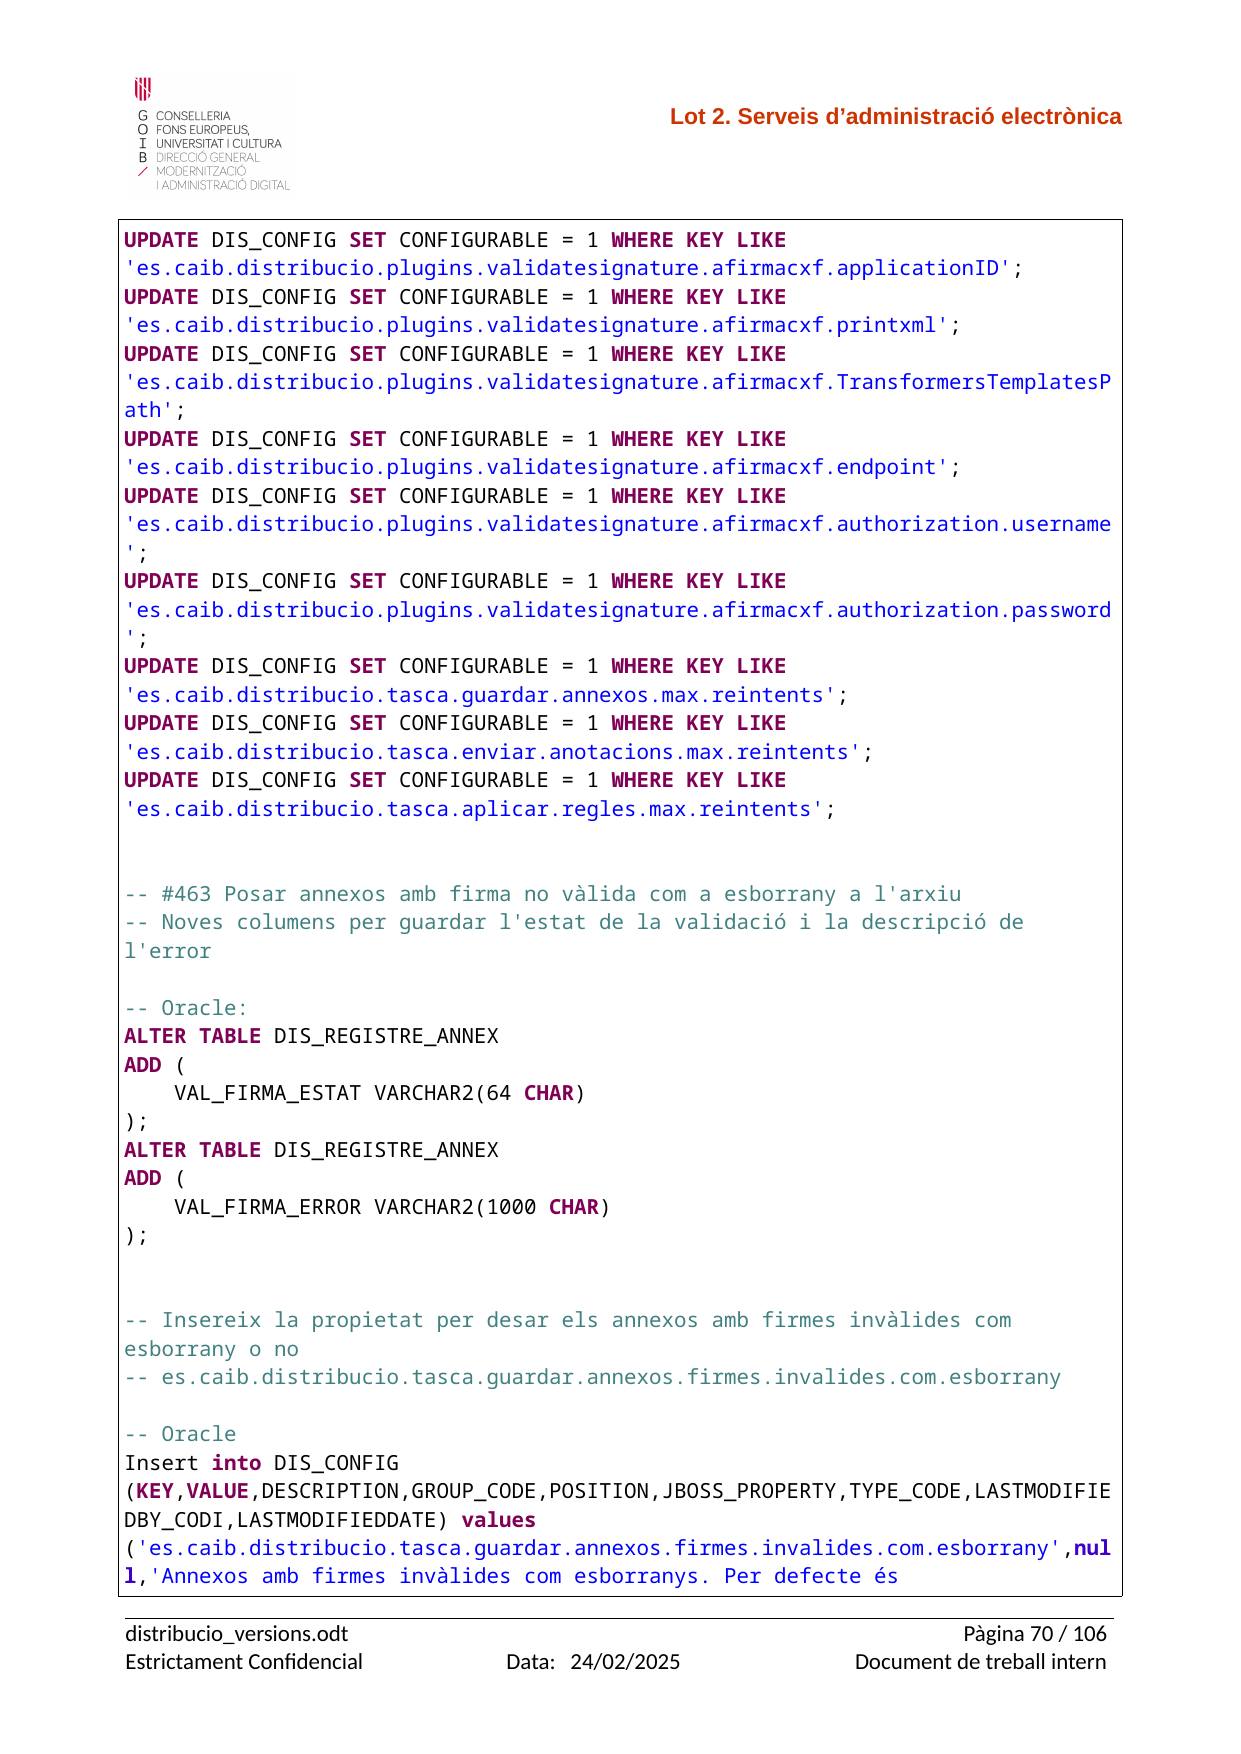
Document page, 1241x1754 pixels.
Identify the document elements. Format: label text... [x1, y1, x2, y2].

table_header UPDATE DIS_CONFIG SET CONFIGURABLE = 1 WHERE KEY LIKE 'es.caib.distribucio.plugins.validatesignature.afirmacxf.applicationID'; UPDATE DIS_CONFIG SET CONFIGURABLE = 1 WHERE KEY LIKE 'es.caib.distribucio.plugins.validatesignature.afirmacxf.printxml'; UPDATE DIS_CONFIG SET CONFIGURABLE = 1 WHERE KEY LIKE 'es.caib.distribucio.plugins.validatesignature.afirmacxf.TransformersTemplatesPath'; UPDATE DIS_CONFIG SET CONFIGURABLE = 1 WHERE KEY LIKE 'es.caib.distribucio.plugins.validatesignature.afirmacxf.endpoint'; UPDATE DIS_CONFIG SET CONFIGURABLE = 1 WHERE KEY LIKE 'es.caib.distribucio.plugins.validatesignature.afirmacxf.authorization.username'; UPDATE DIS_CONFIG SET CONFIGURABLE = 1 WHERE KEY LIKE 'es.caib.distribucio.plugins.validatesignature.afirmacxf.authorization.password'; UPDATE DIS_CONFIG SET CONFIGURABLE = 1 WHERE KEY LIKE 'es.caib.distribucio.tasca.guardar.annexos.max.reintents'; UPDATE DIS_CONFIG SET CONFIGURABLE = 1 WHERE KEY LIKE 'es.caib.distribucio.tasca.enviar.anotacions.max.reintents'; UPDATE DIS_CONFIG SET CONFIGURABLE = 1 WHERE KEY LIKE 'es.caib.distribucio.tasca.aplicar.regles.max.reintents'; -- #463 Posar annexos amb firma no vàlida com a esborrany a l'arxiu -- Noves columens per guardar l'estat de la validació i la descripció de l'error -- Oracle: ALTER TABLE DIS_REGISTRE_ANNEX ADD ( VAL_FIRMA_ESTAT VARCHAR2(64 CHAR) ); ALTER TABLE DIS_REGISTRE_ANNEX ADD ( VAL_FIRMA_ERROR VARCHAR2(1000 CHAR) ); -- Insereix la propietat per desar els annexos amb firmes invàlides com esborrany o no -- es.caib.distribucio.tasca.guardar.annexos.firmes.invalides.com.esborrany -- Oracle Insert into DIS_CONFIG (KEY,VALUE,DESCRIPTION,GROUP_CODE,POSITION,JBOSS_PROPERTY,TYPE_CODE,LASTMODIFIEDBY_CODI,LASTMODIFIEDDATE) values ('es.caib.distribucio.tasca.guardar.annexos.firmes.invalides.com.esborrany',null,'Annexos amb firmes invàlides com esborranys. Per defecte és [119, 220, 1122, 1596]
picture [126, 70, 299, 197]
